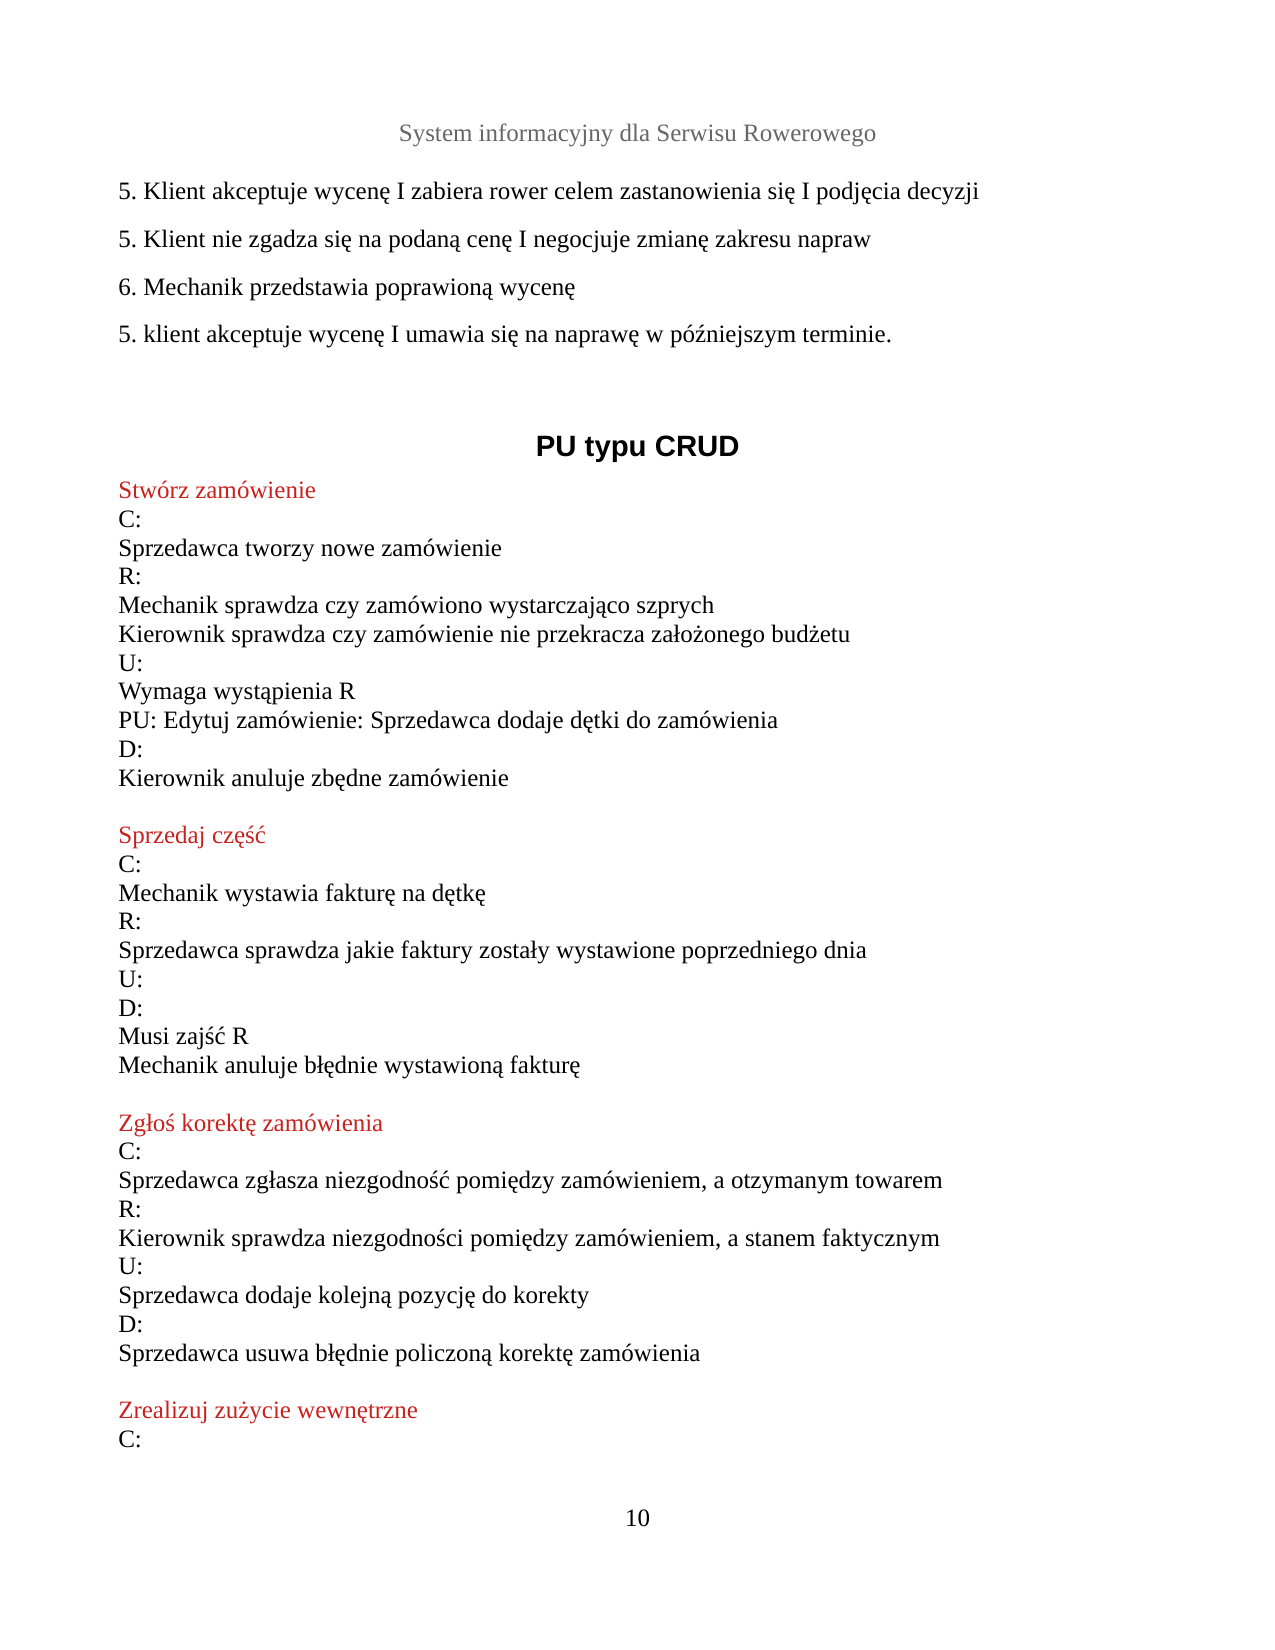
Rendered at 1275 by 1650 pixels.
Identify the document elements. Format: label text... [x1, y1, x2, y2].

text Kierownik anuluje zbędne zamówienie [118, 763, 1157, 791]
text 5. klient akceptuje wycenę I umawia się na naprawę w późniejszym terminie. [118, 319, 1157, 348]
text U: [118, 648, 1157, 676]
text C: [118, 849, 1157, 878]
text Sprzedawca zgłasza niezgodność pomiędzy zamówieniem, a otzymanym towarem [118, 1165, 1157, 1194]
text Zgłoś korektę zamówienia [118, 1108, 1157, 1136]
text Kierownik sprawdza czy zamówienie nie przekracza założonego budżetu [118, 619, 1157, 648]
text C: [118, 504, 1157, 533]
text Mechanik sprawdza czy zamówiono wystarczająco szprych [118, 590, 1157, 619]
text D: [118, 1309, 1157, 1338]
text 5. Klient nie zgadza się na podaną cenę I negocjuje zmianę zakresu napraw [118, 224, 1157, 253]
text 5. Klient akceptuje wycenę I zabiera rower celem zastanowienia się I podjęcia decyzji [118, 176, 1157, 205]
text Wymaga wystąpienia R [118, 676, 1157, 705]
text R: [118, 1194, 1157, 1223]
text C: [118, 1136, 1157, 1165]
text Sprzedaj część [118, 820, 1157, 849]
text Musi zajść R [118, 1021, 1157, 1050]
text C: [118, 1424, 1157, 1453]
text Stwórz zamówienie [118, 475, 1157, 504]
text R: [118, 906, 1157, 935]
text Sprzedawca dodaje kolejną pozycję do korekty [118, 1280, 1157, 1309]
text R: [118, 561, 1157, 590]
text D: [118, 734, 1157, 763]
text Mechanik wystawia fakturę na dętkę [118, 878, 1157, 906]
text Kierownik sprawdza niezgodności pomiędzy zamówieniem, a stanem faktycznym [118, 1223, 1157, 1251]
text Sprzedawca sprawdza jakie faktury zostały wystawione poprzedniego dnia [118, 935, 1157, 964]
subtitle PU typu CRUD [118, 429, 1157, 463]
text Mechanik anuluje błędnie wystawioną fakturę [118, 1050, 1157, 1079]
text 6. Mechanik przedstawia poprawioną wycenę [118, 272, 1157, 300]
text PU: Edytuj zamówienie: Sprzedawca dodaje dętki do zamówienia [118, 705, 1157, 734]
text Sprzedawca tworzy nowe zamówienie [118, 533, 1157, 561]
text U: [118, 964, 1157, 993]
text Sprzedawca usuwa błędnie policzoną korektę zamówienia [118, 1338, 1157, 1366]
text Zrealizuj zużycie wewnętrzne [118, 1395, 1157, 1424]
text U: [118, 1251, 1157, 1280]
text D: [118, 993, 1157, 1021]
